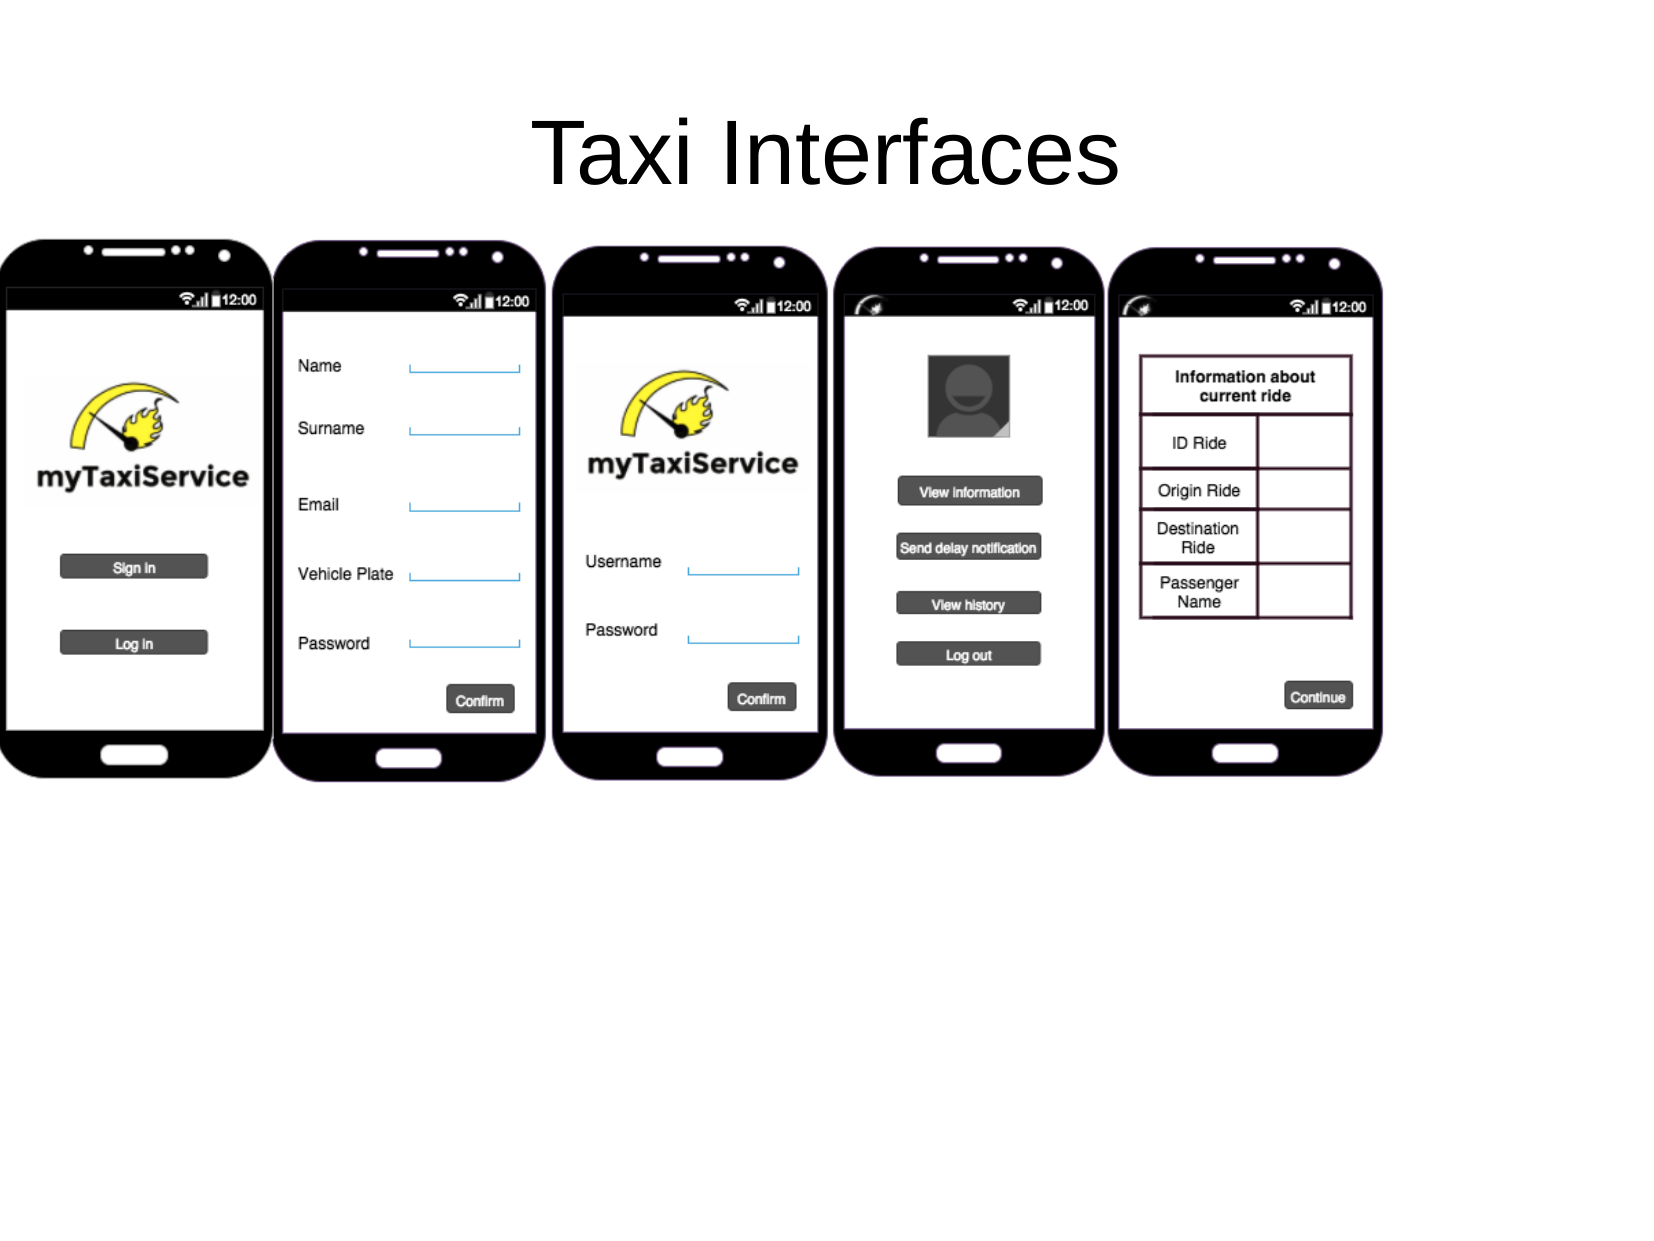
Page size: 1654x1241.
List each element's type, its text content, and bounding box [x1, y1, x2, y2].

picture [0, 233, 1389, 798]
title Taxi Interfaces [82, 49, 1571, 257]
